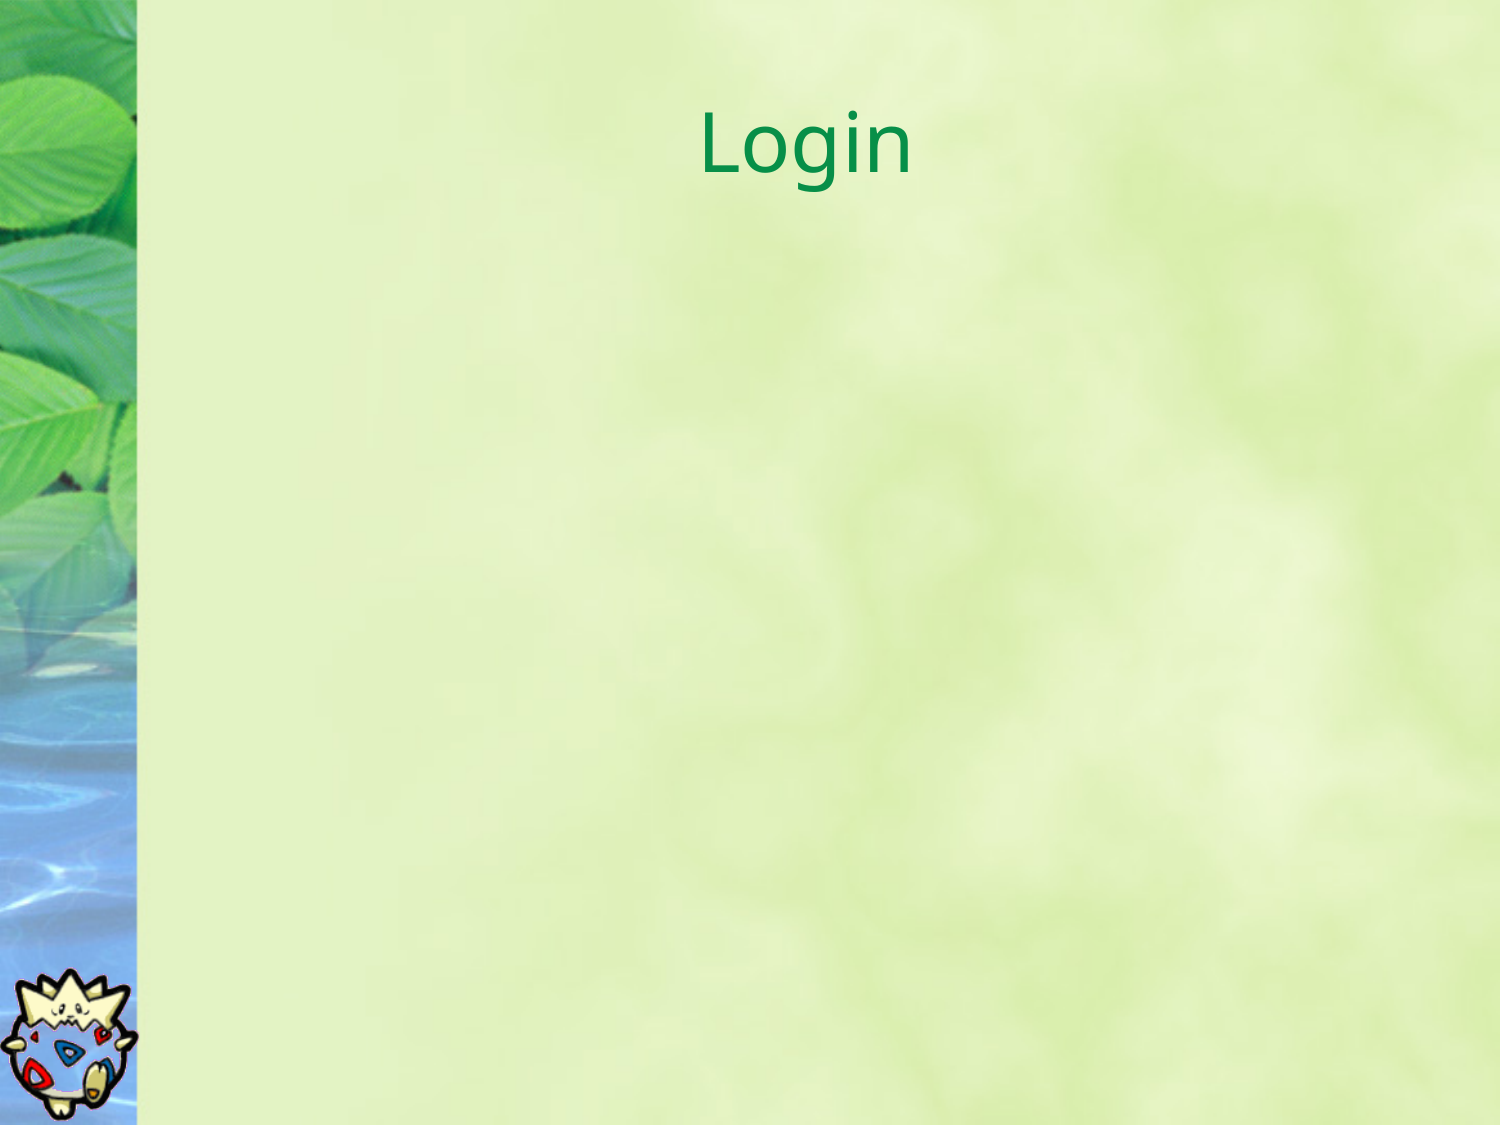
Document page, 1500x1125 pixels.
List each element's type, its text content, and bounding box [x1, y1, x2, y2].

title Login [187, 45, 1425, 233]
picture [0, 0, 1500, 1125]
